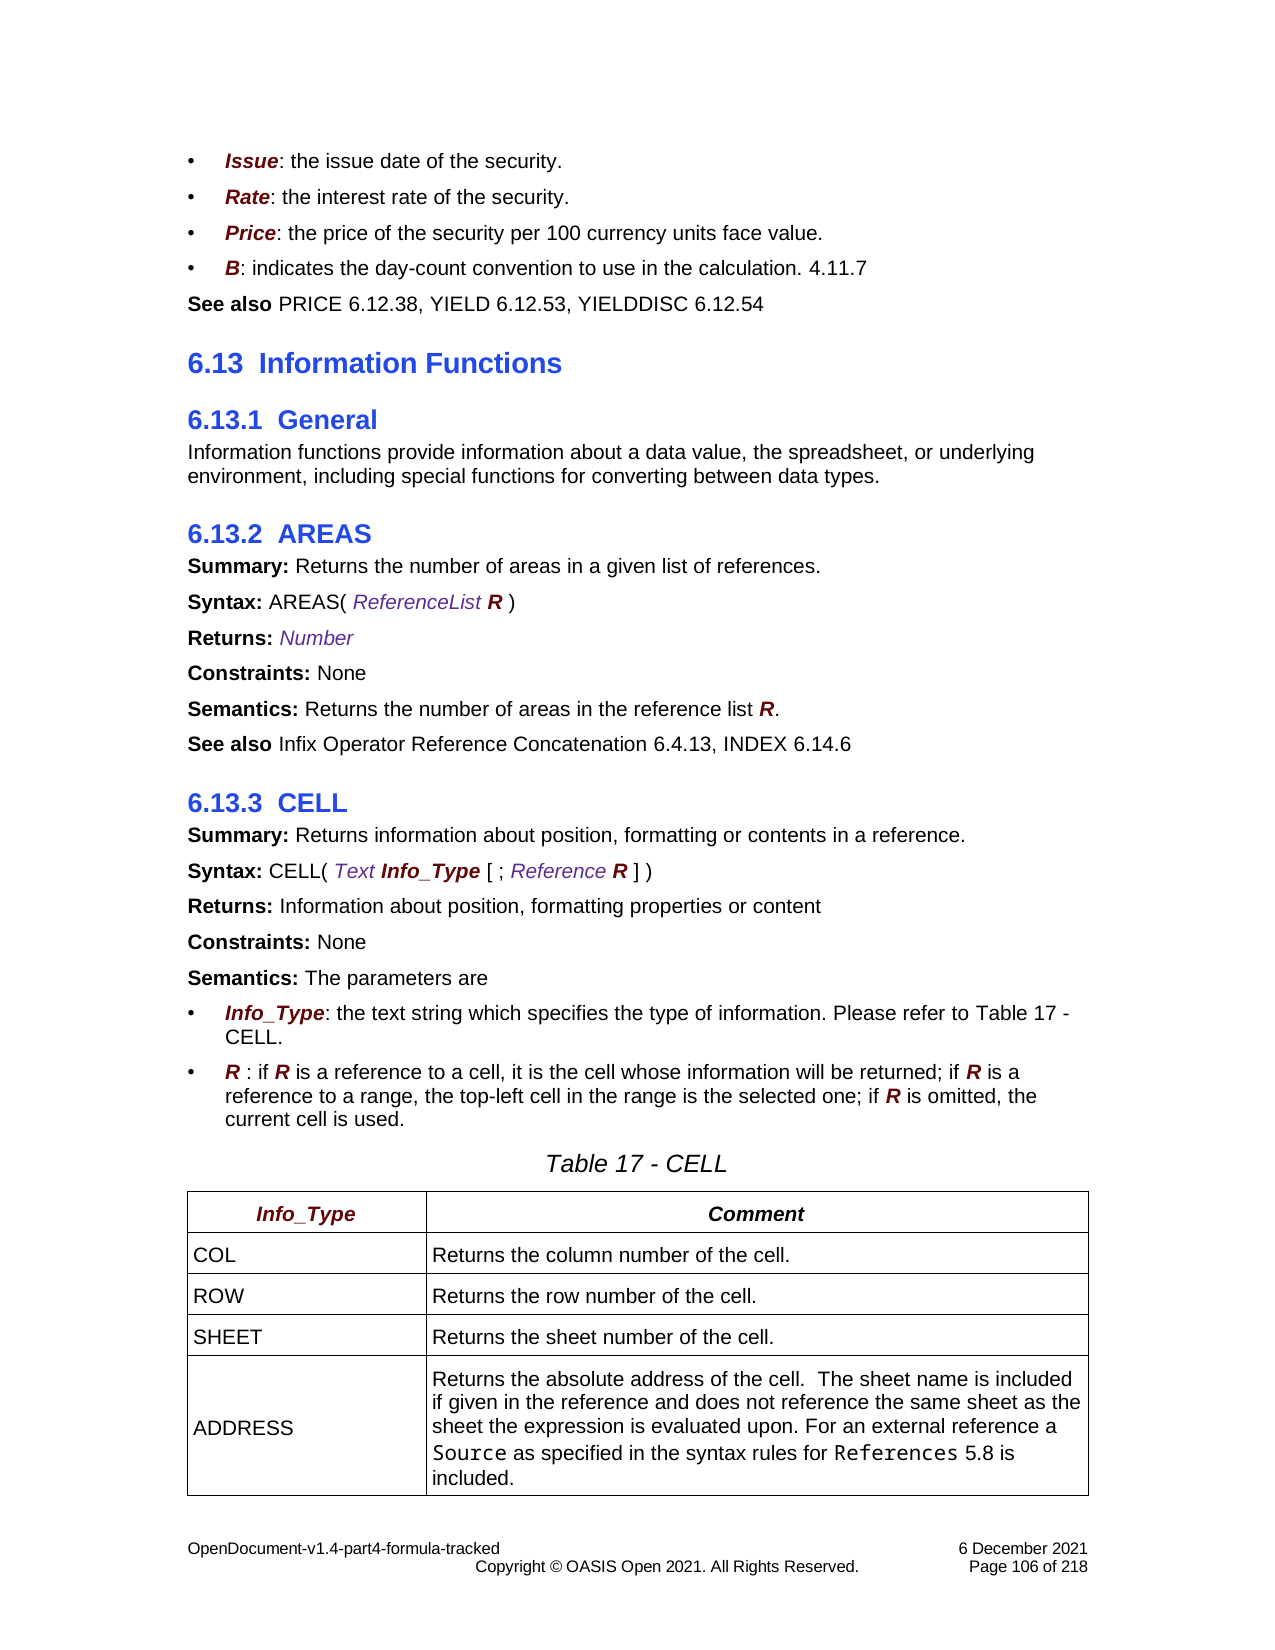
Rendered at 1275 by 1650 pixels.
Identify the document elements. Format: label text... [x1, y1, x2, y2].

text Returns: Number [187, 626, 1088, 649]
text Summary: Returns information about position, formatting or contents in a reference. [187, 823, 1088, 847]
text Semantics: Returns the number of areas in the reference list R. [187, 697, 1088, 721]
text Constraints: None [187, 930, 1088, 954]
list R : if R is a reference to a cell, it is the cell whose information will be returned; if R is a reference to a range, the top-left cell in the range is the selected one; if R is omitted, the current cell is used. [187, 1061, 1088, 1131]
table_cell Returns the row number of the cell. [427, 1274, 1088, 1314]
text Table 17 - CELL [187, 1150, 1088, 1178]
text See also Infix Operator Reference Concatenation 6.4.13, INDEX 6.14.6 [187, 733, 1088, 756]
text Constraints: None [187, 662, 1088, 685]
table_header Comment [427, 1192, 1088, 1232]
table_cell COL [188, 1233, 426, 1273]
text Syntax: CELL( Text Info_Type [ ; Reference R ] ) [187, 859, 1088, 883]
text Semantics: The parameters are [187, 966, 1088, 989]
table_cell ADDRESS [188, 1356, 426, 1495]
text Summary: Returns the number of areas in a given list of references. [187, 555, 1088, 578]
table_cell SHEET [188, 1315, 426, 1355]
subtitle CELL [187, 787, 1088, 817]
table_cell Returns the sheet number of the cell. [427, 1315, 1088, 1355]
list Info_Type: the text string which specifies the type of information. Please refer to Table 17 - CELL. [187, 1002, 1088, 1049]
subtitle AREAS [187, 519, 1088, 549]
text Returns: Information about position, formatting properties or content [187, 895, 1088, 918]
table_cell ROW [188, 1274, 426, 1314]
subtitle General [187, 404, 1088, 434]
list Issue: the issue date of the security. [187, 150, 1088, 173]
table_header Info_Type [188, 1192, 426, 1232]
table_cell Returns the absolute address of the cell. The sheet name is included if given in the reference and does not reference the same sheet as the sheet the expression is evaluated upon. For an external reference a Source as specified in the syntax rules for References 5.8 is included. [427, 1356, 1088, 1495]
table_cell Returns the column number of the cell. [427, 1233, 1088, 1273]
text Syntax: AREAS( ReferenceList R ) [187, 590, 1088, 614]
list Rate: the interest rate of the security. [187, 186, 1088, 209]
text See also PRICE 6.12.38, YIELD 6.12.53, YIELDDISC 6.12.54 [187, 292, 1088, 316]
list Price: the price of the security per 100 currency units face value. [187, 221, 1088, 245]
list B: indicates the day-count convention to use in the calculation. 4.11.7 [187, 257, 1088, 280]
subtitle Information Functions [187, 347, 1088, 379]
text Information functions provide information about a data value, the spreadsheet, or underlying environment, including special functions for converting between data types. [187, 441, 1088, 488]
